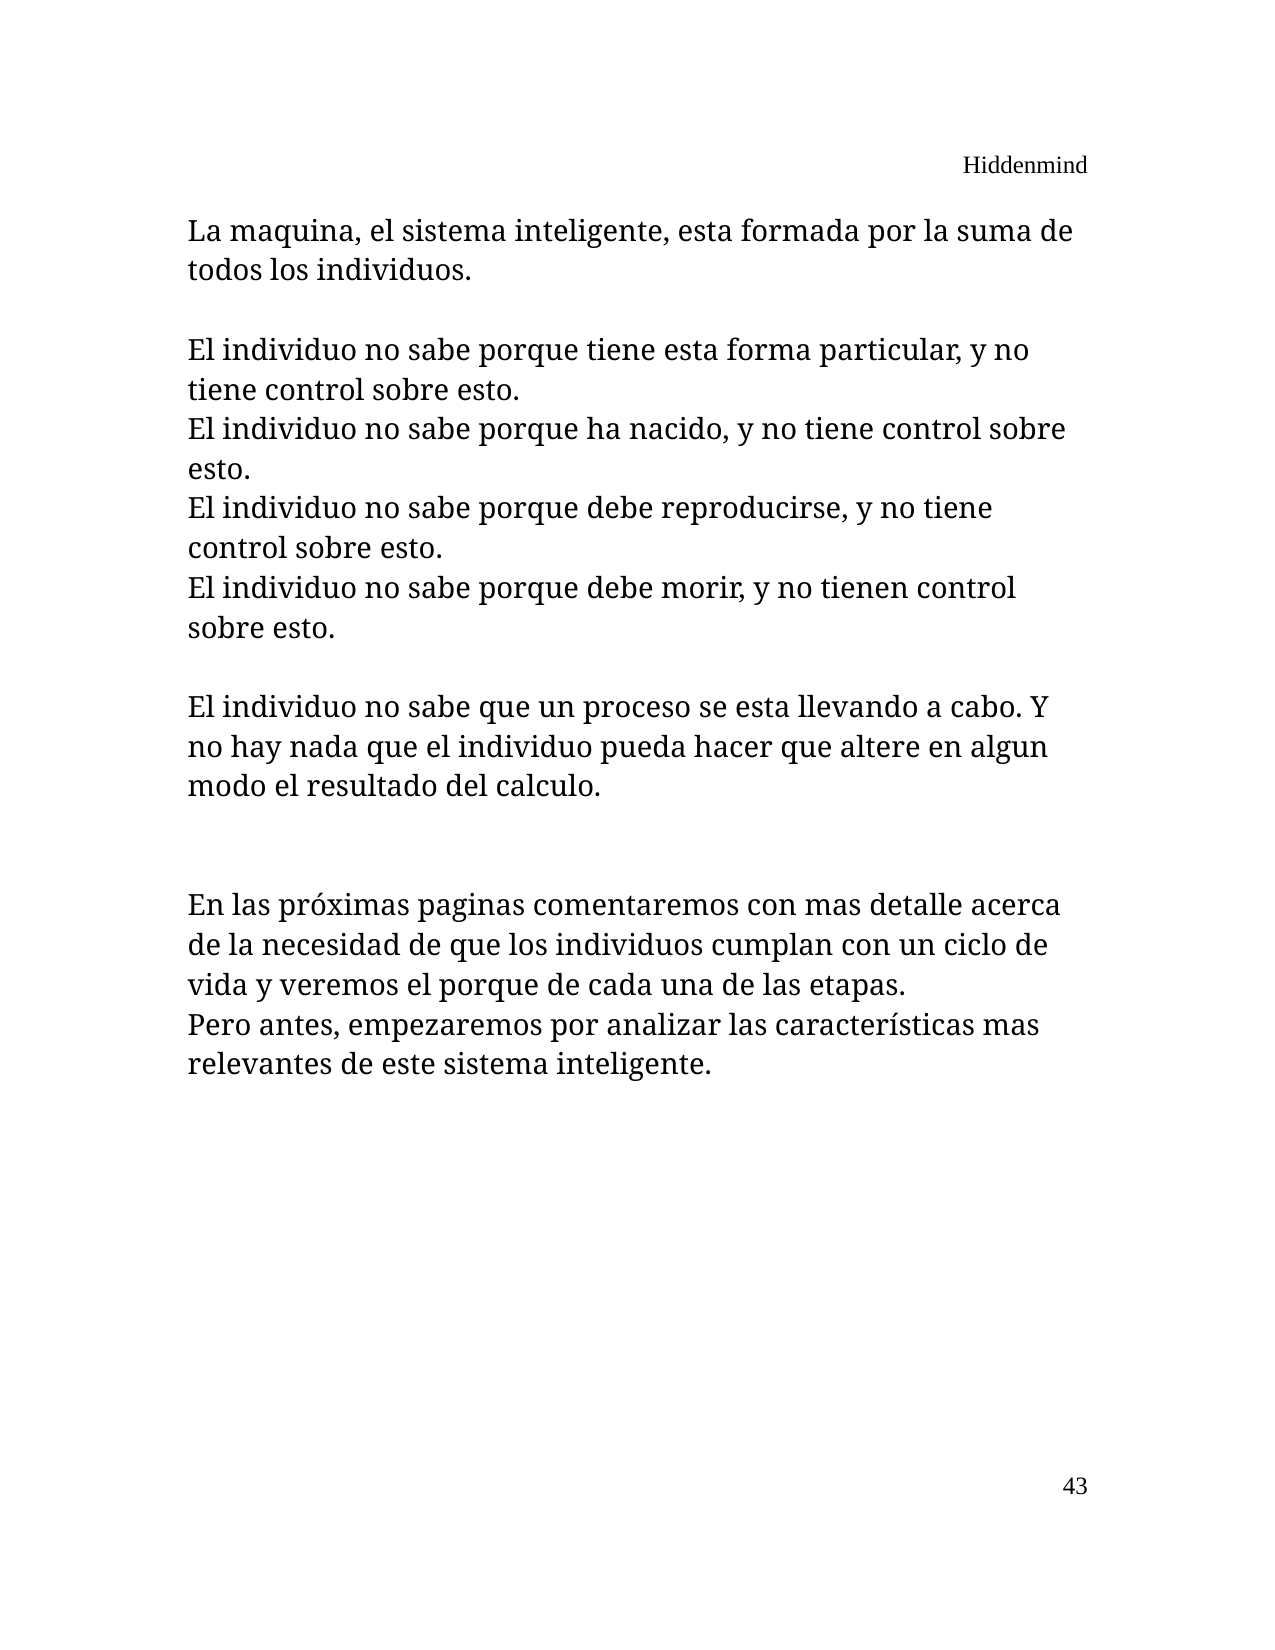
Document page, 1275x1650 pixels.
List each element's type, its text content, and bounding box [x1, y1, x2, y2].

text El individuo no sabe porque tiene esta forma particular, y no tiene control sobre esto. [187, 329, 1087, 408]
text El individuo no sabe porque ha nacido, y no tiene control sobre esto. [187, 408, 1087, 488]
text La maquina, el sistema inteligente, esta formada por la suma de todos los individuos. [187, 210, 1087, 289]
text El individuo no sabe porque debe morir, y no tienen control sobre esto. [187, 567, 1087, 647]
text El individuo no sabe porque debe reproducirse, y no tiene control sobre esto. [187, 488, 1087, 567]
text Pero antes, empezaremos por analizar las características mas relevantes de este sistema inteligente. [187, 1004, 1087, 1083]
text El individuo no sabe que un proceso se esta llevando a cabo. Y no hay nada que el individuo pueda hacer que altere en algun modo el resultado del calculo. [187, 686, 1087, 805]
text En las próximas paginas comentaremos con mas detalle acerca de la necesidad de que los individuos cumplan con un ciclo de vida y veremos el porque de cada una de las etapas. [187, 885, 1087, 1004]
